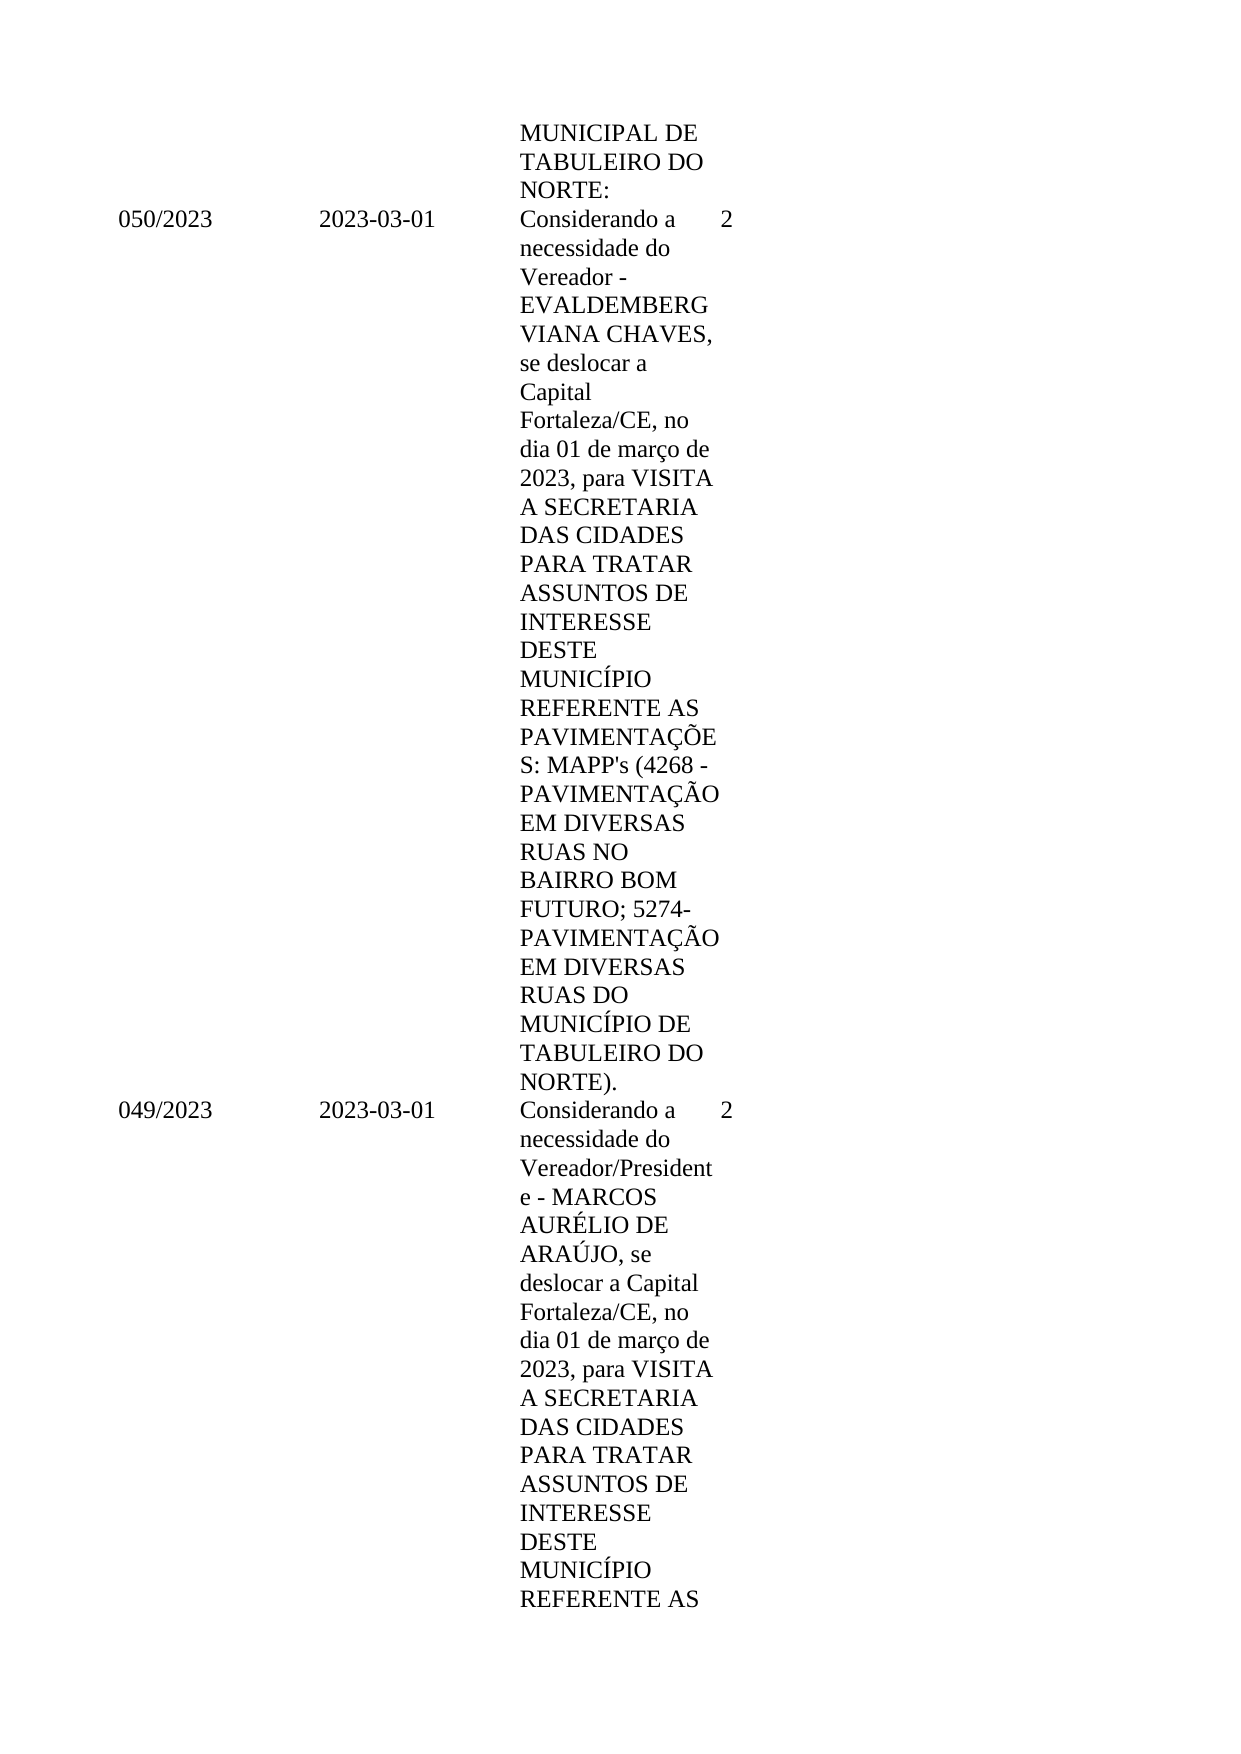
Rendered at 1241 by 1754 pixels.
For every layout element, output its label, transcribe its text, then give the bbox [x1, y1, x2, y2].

table_cell [319, 118, 519, 204]
table_cell Considerando a necessidade do Vereador/Presidente - MARCOS AURÉLIO DE ARAÚJO, se deslocar a Capital Fortaleza/CE, no dia 01 de março de 2023, para VISITA A SECRETARIA DAS CIDADES PARA TRATAR ASSUNTOS DE INTERESSE DESTE MUNICÍPIO REFERENTE AS [520, 1096, 720, 1613]
table_cell [921, 1096, 1122, 1613]
table_cell 2023-03-01 [319, 1096, 519, 1613]
table_cell [118, 118, 319, 204]
table_cell 2023-03-01 [319, 204, 519, 1096]
table_cell [720, 118, 921, 204]
table_cell 2 [720, 1096, 921, 1613]
table_cell [921, 118, 1122, 204]
table_cell Considerando a necessidade do Vereador - EVALDEMBERG VIANA CHAVES, se deslocar a Capital Fortaleza/CE, no dia 01 de março de 2023, para VISITA A SECRETARIA DAS CIDADES PARA TRATAR ASSUNTOS DE INTERESSE DESTE MUNICÍPIO REFERENTE AS PAVIMENTAÇÕES: MAPP's (4268 - PAVIMENTAÇÃO EM DIVERSAS RUAS NO BAIRRO BOM FUTURO; 5274- PAVIMENTAÇÃO EM DIVERSAS RUAS DO MUNICÍPIO DE TABULEIRO DO NORTE). [520, 204, 720, 1096]
table_cell [921, 204, 1122, 1096]
table_cell 050/2023 [118, 204, 319, 1096]
table_cell 049/2023 [118, 1096, 319, 1613]
table_cell MUNICIPAL DE TABULEIRO DO NORTE: [520, 118, 720, 204]
table_cell 2 [720, 204, 921, 1096]
